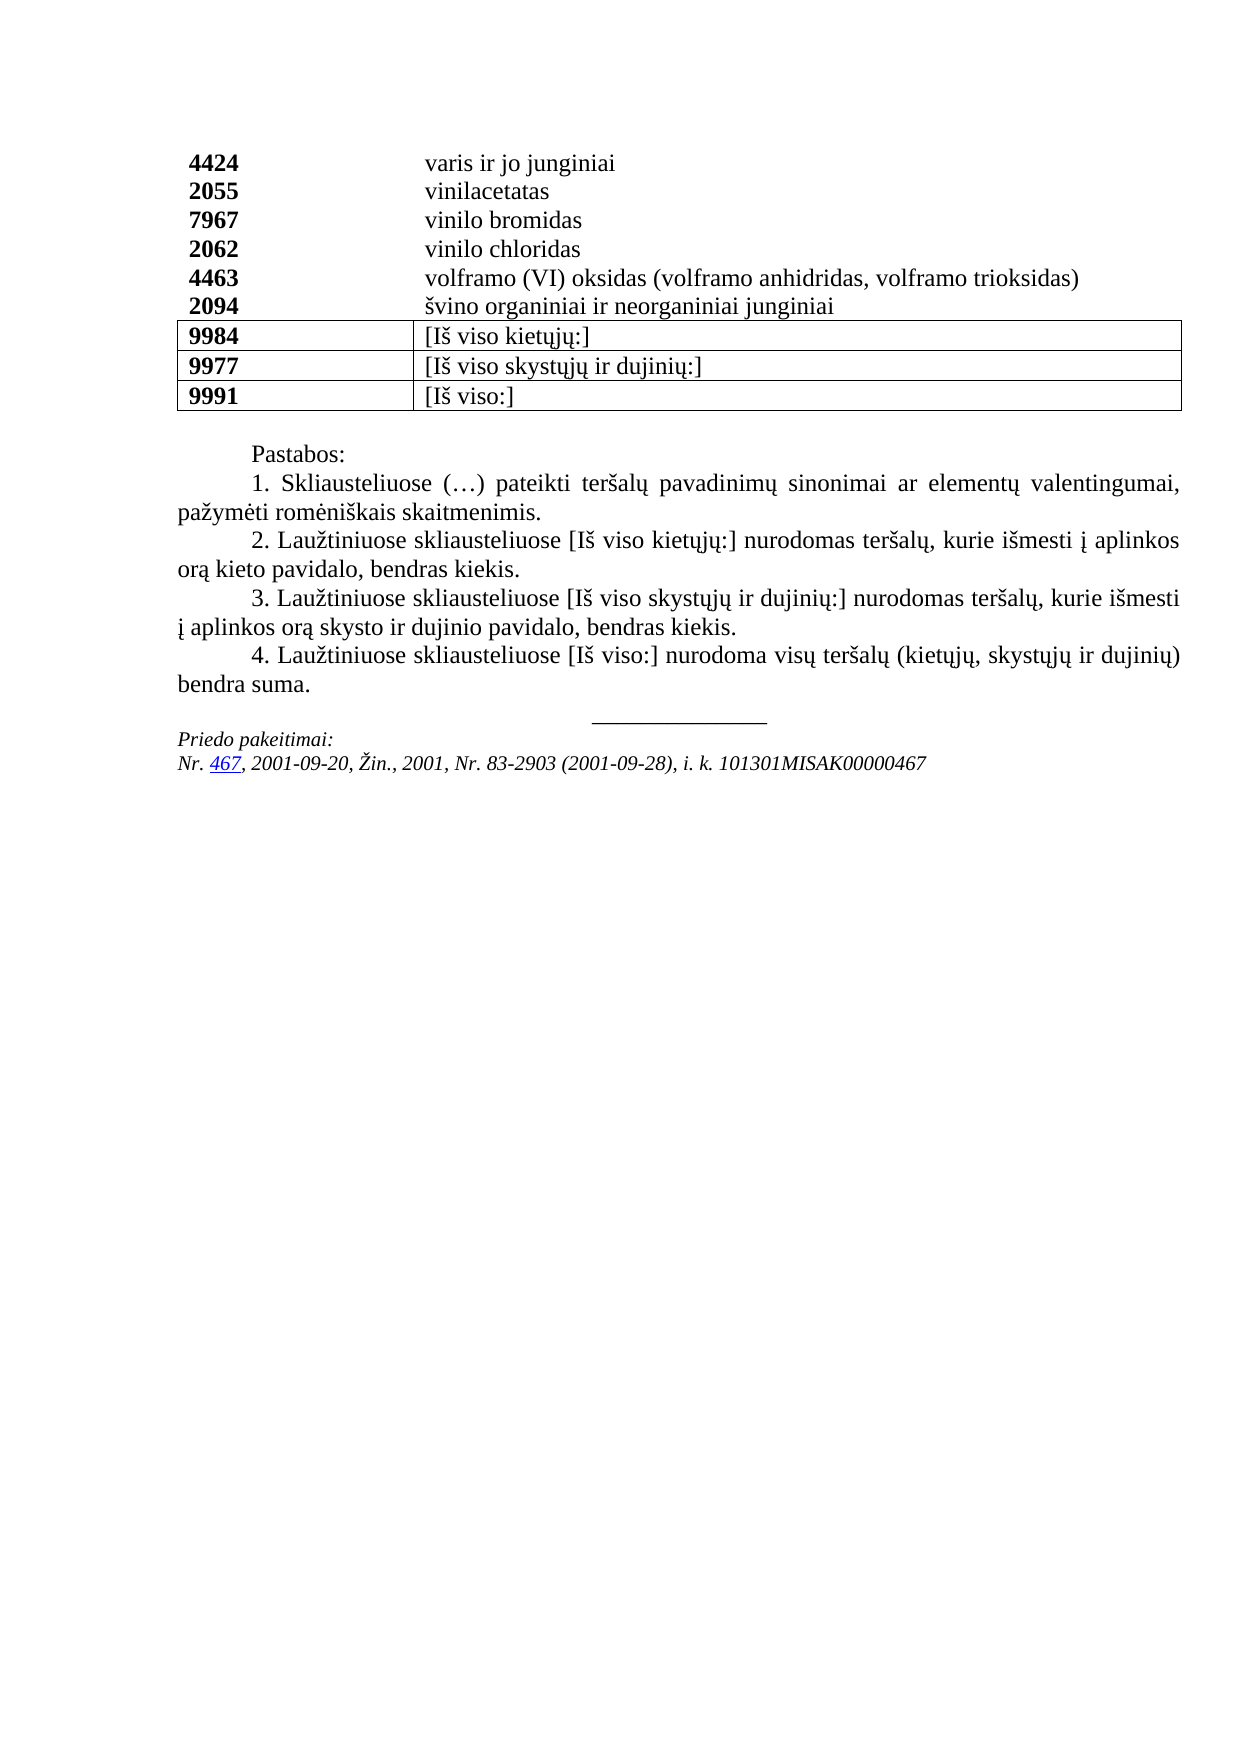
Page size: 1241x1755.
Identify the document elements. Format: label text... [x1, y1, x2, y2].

table_cell 4424 [177, 148, 413, 176]
table_cell 9991 [178, 381, 413, 409]
table_cell 2094 [177, 291, 413, 320]
text 4. Laužtiniuose skliausteliuose [Iš viso:] nurodoma visų teršalų (kietųjų, skystųjų ir dujinių) bendra suma. [177, 641, 1181, 698]
table_cell [Iš viso:] [414, 381, 1181, 409]
text 1. Skliausteliuose (…) pateikti teršalų pavadinimų sinonimai ar elementų valentingumai, pažymėti romėniškais skaitmenimis. [177, 468, 1181, 526]
table_cell 7967 [177, 205, 413, 234]
table_cell vinilo bromidas [413, 205, 1181, 234]
table_cell 2062 [177, 234, 413, 263]
table_cell 9977 [178, 351, 413, 380]
text 3. Laužtiniuose skliausteliuose [Iš viso skystųjų ir dujinių:] nurodomas teršalų, kurie išmesti į aplinkos orą skysto ir dujinio pavidalo, bendras kiekis. [177, 583, 1181, 641]
text Priedo pakeitimai: [177, 727, 1181, 751]
table_cell volframo (VI) oksidas (volframo anhidridas, volframo trioksidas) [413, 263, 1181, 291]
text Pastabos: [177, 439, 1181, 468]
table_cell 9984 [178, 321, 413, 350]
text 2. Laužtiniuose skliausteliuose [Iš viso kietųjų:] nurodomas teršalų, kurie išmesti į aplinkos orą kieto pavidalo, bendras kiekis. [177, 526, 1181, 583]
table_cell 2055 [177, 176, 413, 205]
table_cell vinilacetatas [413, 176, 1181, 205]
table_cell [Iš viso kietųjų:] [414, 321, 1181, 350]
text ______________ [177, 698, 1181, 727]
table_cell [Iš viso skystųjų ir dujinių:] [414, 351, 1181, 380]
table_cell varis ir jo junginiai [413, 148, 1181, 176]
table_cell švino organiniai ir neorganiniai junginiai [413, 291, 1181, 320]
text Nr. 467, 2001-09-20, Žin., 2001, Nr. 83-2903 (2001-09-28), i. k. 101301MISAK00000467 [177, 751, 1181, 775]
table_cell 4463 [177, 263, 413, 291]
table_cell vinilo chloridas [413, 234, 1181, 263]
